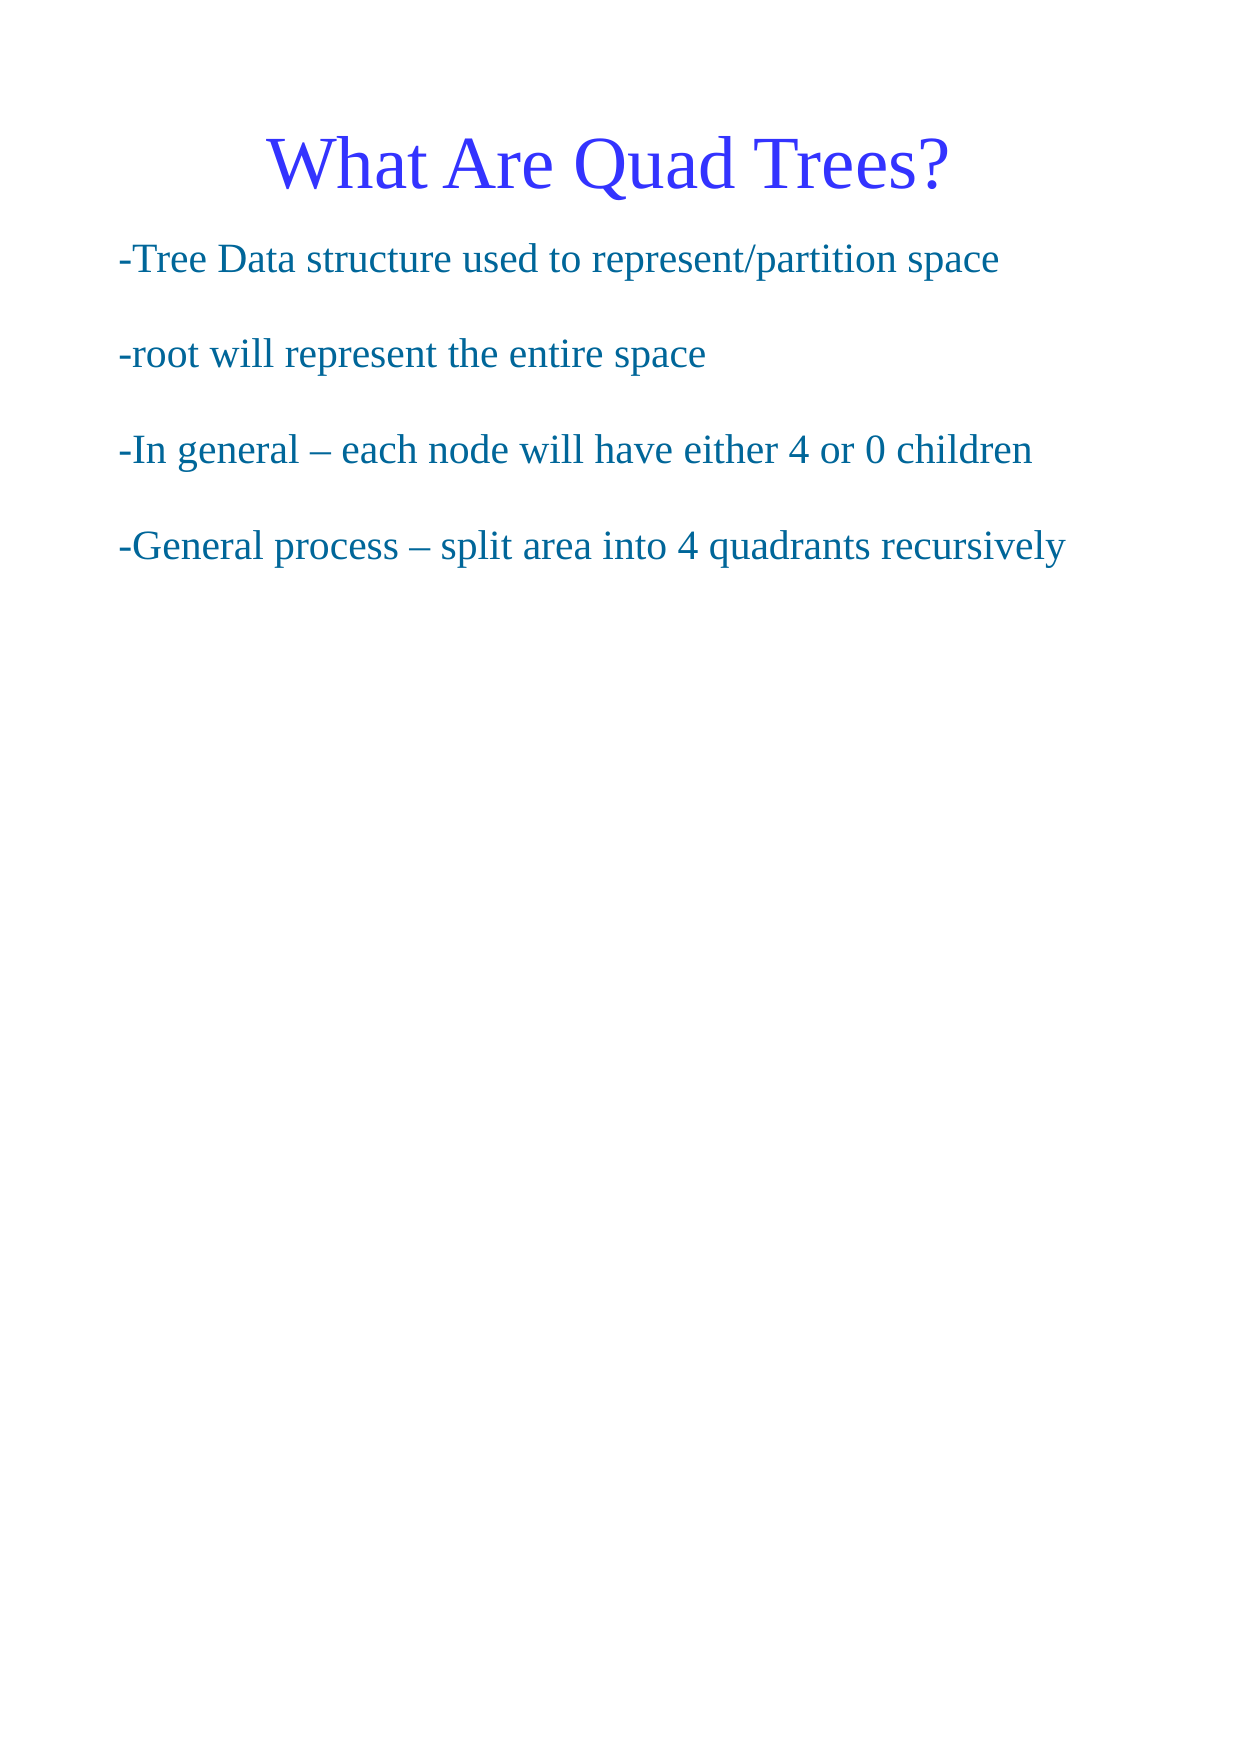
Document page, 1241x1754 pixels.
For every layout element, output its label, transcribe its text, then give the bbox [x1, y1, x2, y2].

text -root will represent the entire space [118, 329, 1122, 377]
text -Tree Data structure used to represent/partition space [118, 233, 1122, 281]
text -General process – split area into 4 quadrants recursively [118, 521, 1122, 568]
text What Are Quad Trees? [118, 118, 1122, 204]
text -In general – each node will have either 4 or 0 children [118, 425, 1122, 473]
